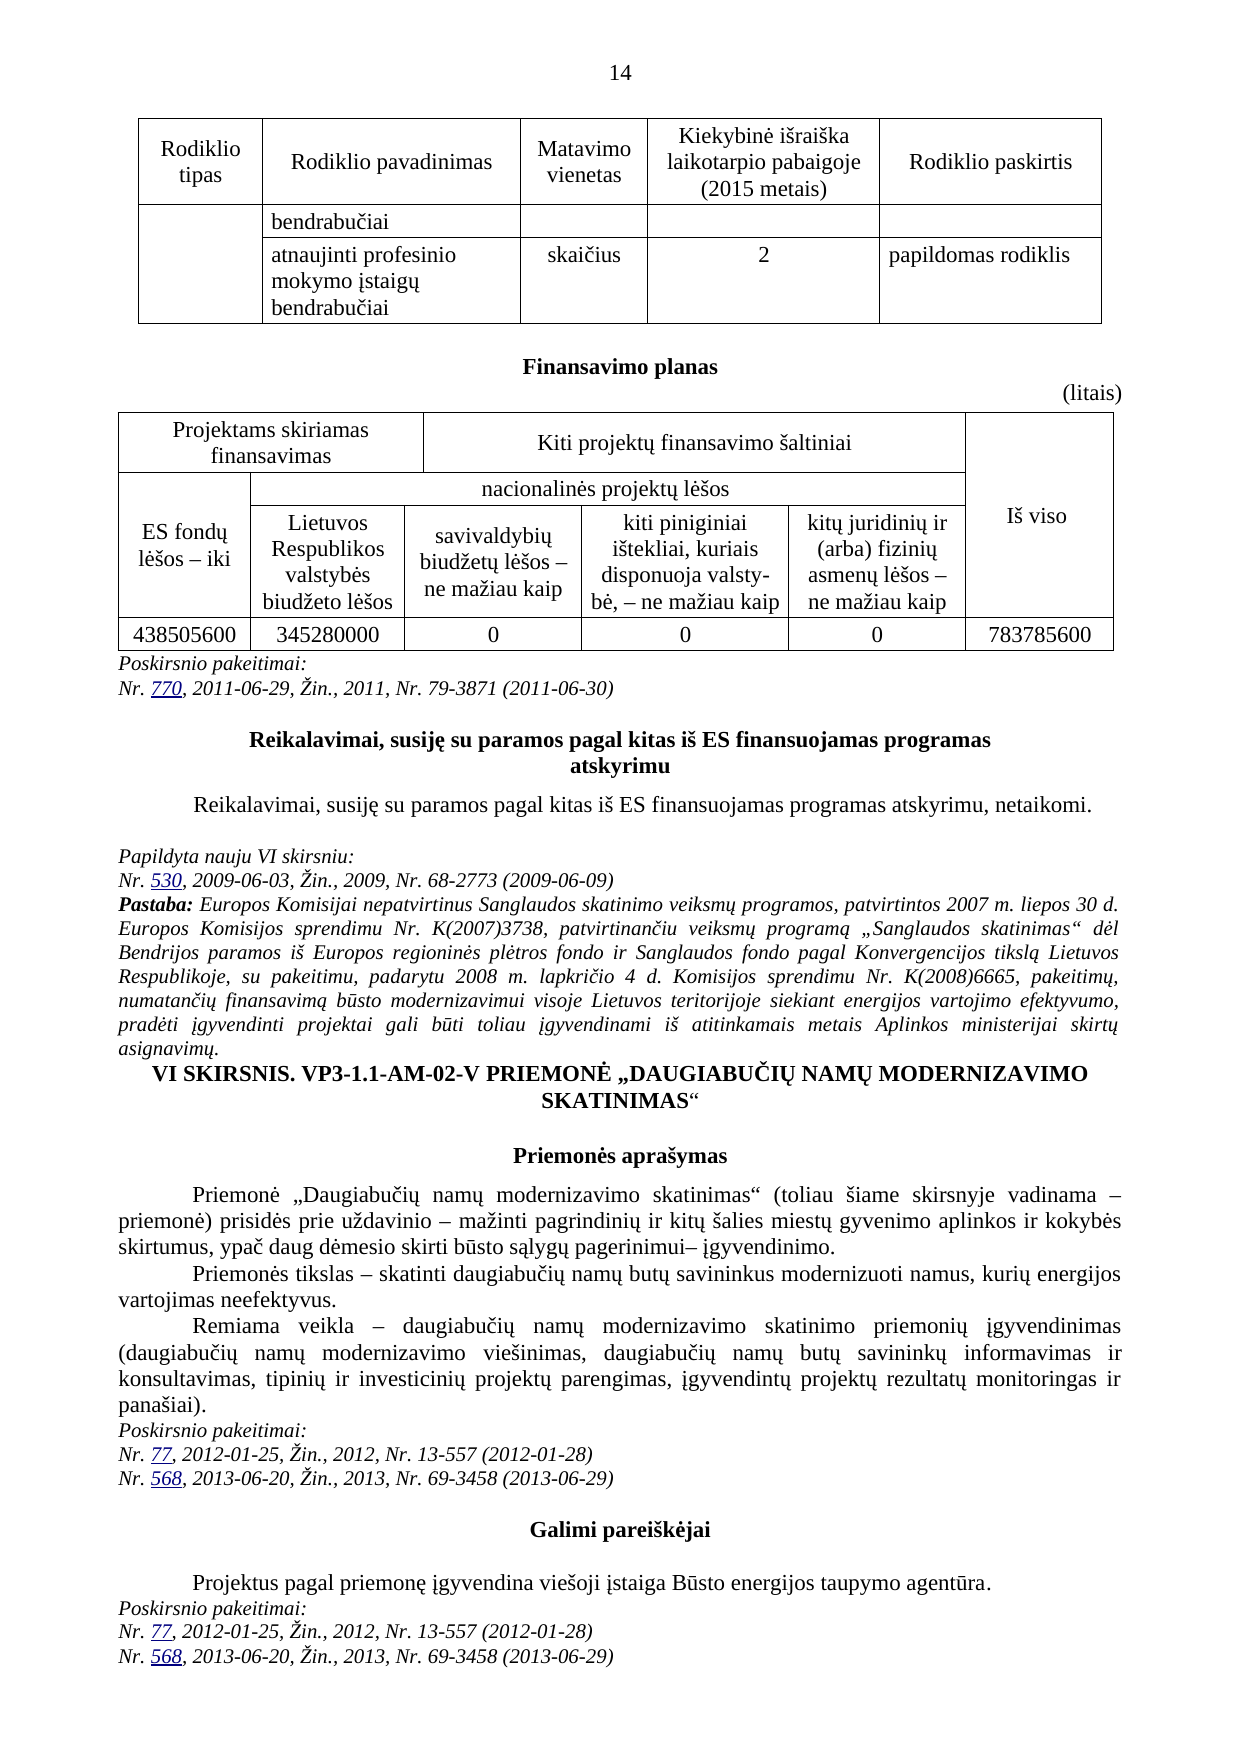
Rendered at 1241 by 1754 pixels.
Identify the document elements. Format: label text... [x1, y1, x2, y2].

text Poskirsnio pakeitimai: [118, 1595, 1122, 1619]
table_cell 0 [582, 618, 788, 650]
text Reikalavimai, susiję su paramos pagal kitas iš ES finansuojamas programas atskyrimu, netaikomi. [118, 791, 1122, 817]
table_cell 0 [789, 618, 965, 650]
table_cell 438505600 [119, 618, 250, 650]
table_cell 2 [648, 238, 879, 323]
table_cell [139, 237, 262, 323]
table_header Matavimo vienetas [521, 119, 647, 204]
table_cell [648, 205, 879, 237]
text Priemonė „Daugiabučių namų modernizavimo skatinimas“ (toliau šiame skirsnyje vadinama – priemonė) prisidės prie uždavinio – mažinti pagrindinių ir kitų šalies miestų gyvenimo aplinkos ir kokybės skirtumus, ypač daug dėmesio skirti būsto sąlygų pagerinimui– įgyvendinimo. [118, 1181, 1122, 1260]
table_cell 783785600 [966, 618, 1113, 650]
table_cell bendrabučiai [263, 205, 520, 237]
table_cell [880, 205, 1101, 237]
table_header Kiekybinė išraiška laikotarpio pabaigoje (2015 metais) [648, 119, 879, 204]
text (litais) [118, 379, 1122, 406]
text Remiama veikla – daugiabučių namų modernizavimo skatinimo priemonių įgyvendinimas (daugiabučių namų modernizavimo viešinimas, daugiabučių namų butų savininkų informavimas ir konsultavimas, tipinių ir investicinių projektų parengimas, įgyvendintų projektų rezultatų monitoringas ir panašiai). [118, 1312, 1122, 1418]
text Nr. 770, 2011-06-29, Žin., 2011, Nr. 79-3871 (2011-06-30) [118, 675, 1122, 699]
text Papildyta nauju VI skirsniu: [118, 844, 1122, 868]
text Nr. 77, 2012-01-25, Žin., 2012, Nr. 13-557 (2012-01-28) [118, 1442, 1122, 1466]
text Nr. 568, 2013-06-20, Žin., 2013, Nr. 69-3458 (2013-06-29) [118, 1466, 1122, 1490]
text Priemonės aprašymas [118, 1142, 1122, 1168]
table_cell skaičius [521, 238, 647, 323]
table_cell 345280000 [251, 618, 404, 650]
table_header Rodiklio paskirtis [880, 119, 1101, 204]
table_cell nacionalinės projektų lėšos [251, 473, 965, 505]
table_cell Lietuvos Respublikos valstybės biudžeto lėšos [251, 506, 404, 617]
text Nr. 77, 2012-01-25, Žin., 2012, Nr. 13-557 (2012-01-28) [118, 1619, 1122, 1643]
table_header Projektams skiriamas finansavimas [119, 413, 423, 472]
table_cell kitų juridinių ir (arba) fizinių asmenų lėšos – ne mažiau kaip [789, 506, 965, 617]
text VI SKIRSNIS. VP3-1.1-AM-02-V PRIEMONĖ „Daugiabučių namų MODERNIZAVIMO SKATINIMAS“ [118, 1060, 1122, 1113]
table_header Rodiklio pavadinimas [263, 119, 520, 204]
table_cell atnaujinti profesinio mokymo įstaigų bendrabučiai [263, 238, 520, 323]
table_cell ES fondų lėšos – iki [119, 473, 250, 617]
table_cell kiti piniginiai ištekliai, kuriais disponuoja valsty­bė, – ne mažiau kaip [582, 506, 788, 617]
text Reikalavimai, susiję su paramos pagal kitas iš ES finansuojamas programas atskyrimu [118, 726, 1122, 778]
table_cell papildomas rodiklis [880, 238, 1101, 323]
text Nr. 530, 2009-06-03, Žin., 2009, Nr. 68-2773 (2009-06-09) [118, 868, 1122, 892]
text Priemonės tikslas – skatinti daugiabučių namų butų savininkus modernizuoti namus, kurių energijos vartojimas neefektyvus. [118, 1260, 1122, 1312]
text Galimi pareiškėjai [118, 1516, 1122, 1543]
table_header Rodiklio tipas [139, 119, 262, 204]
text Projektus pagal priemonę įgyvendina viešoji įstaiga Būsto energijos taupymo agentūra. [118, 1569, 1122, 1595]
text Poskirsnio pakeitimai: [118, 1418, 1122, 1442]
text Nr. 568, 2013-06-20, Žin., 2013, Nr. 69-3458 (2013-06-29) [118, 1643, 1122, 1668]
table_header Iš viso [966, 413, 1113, 617]
text Finansavimo planas [118, 353, 1122, 379]
table_cell [139, 205, 262, 237]
text Pastaba: Europos Komisijai nepatvirtinus Sanglaudos skatinimo veiksmų programos, patvirtintos 2007 m. liepos 30 d. Europos Komisijos sprendimu Nr. K(2007)3738, patvirtinančiu veiksmų programą „Sanglaudos skatinimas“ dėl Bendrijos paramos iš Europos regioninės plėtros fondo ir Sanglaudos fondo pagal Konvergencijos tikslą Lietuvos Respublikoje, su pakeitimu, padarytu 2008 m. lapkričio 4 d. Komisijos sprendimu Nr. K(2008)6665, pakeitimų, numatančių finansavimą būsto modernizavimui visoje Lietuvos teritorijoje siekiant energijos vartojimo efektyvumo, pradėti įgyvendinti projektai gali būti toliau įgyvendinami iš atitinkamais metais Aplinkos ministerijai skirtų asignavimų. [118, 892, 1122, 1060]
table_header Kiti projektų finansavimo šaltiniai [424, 413, 965, 472]
table_cell savivaldybių biudžetų lėšos – ne mažiau kaip [405, 506, 581, 617]
table_cell [521, 205, 647, 237]
table_cell 0 [405, 618, 581, 650]
text Poskirsnio pakeitimai: [118, 651, 1122, 675]
